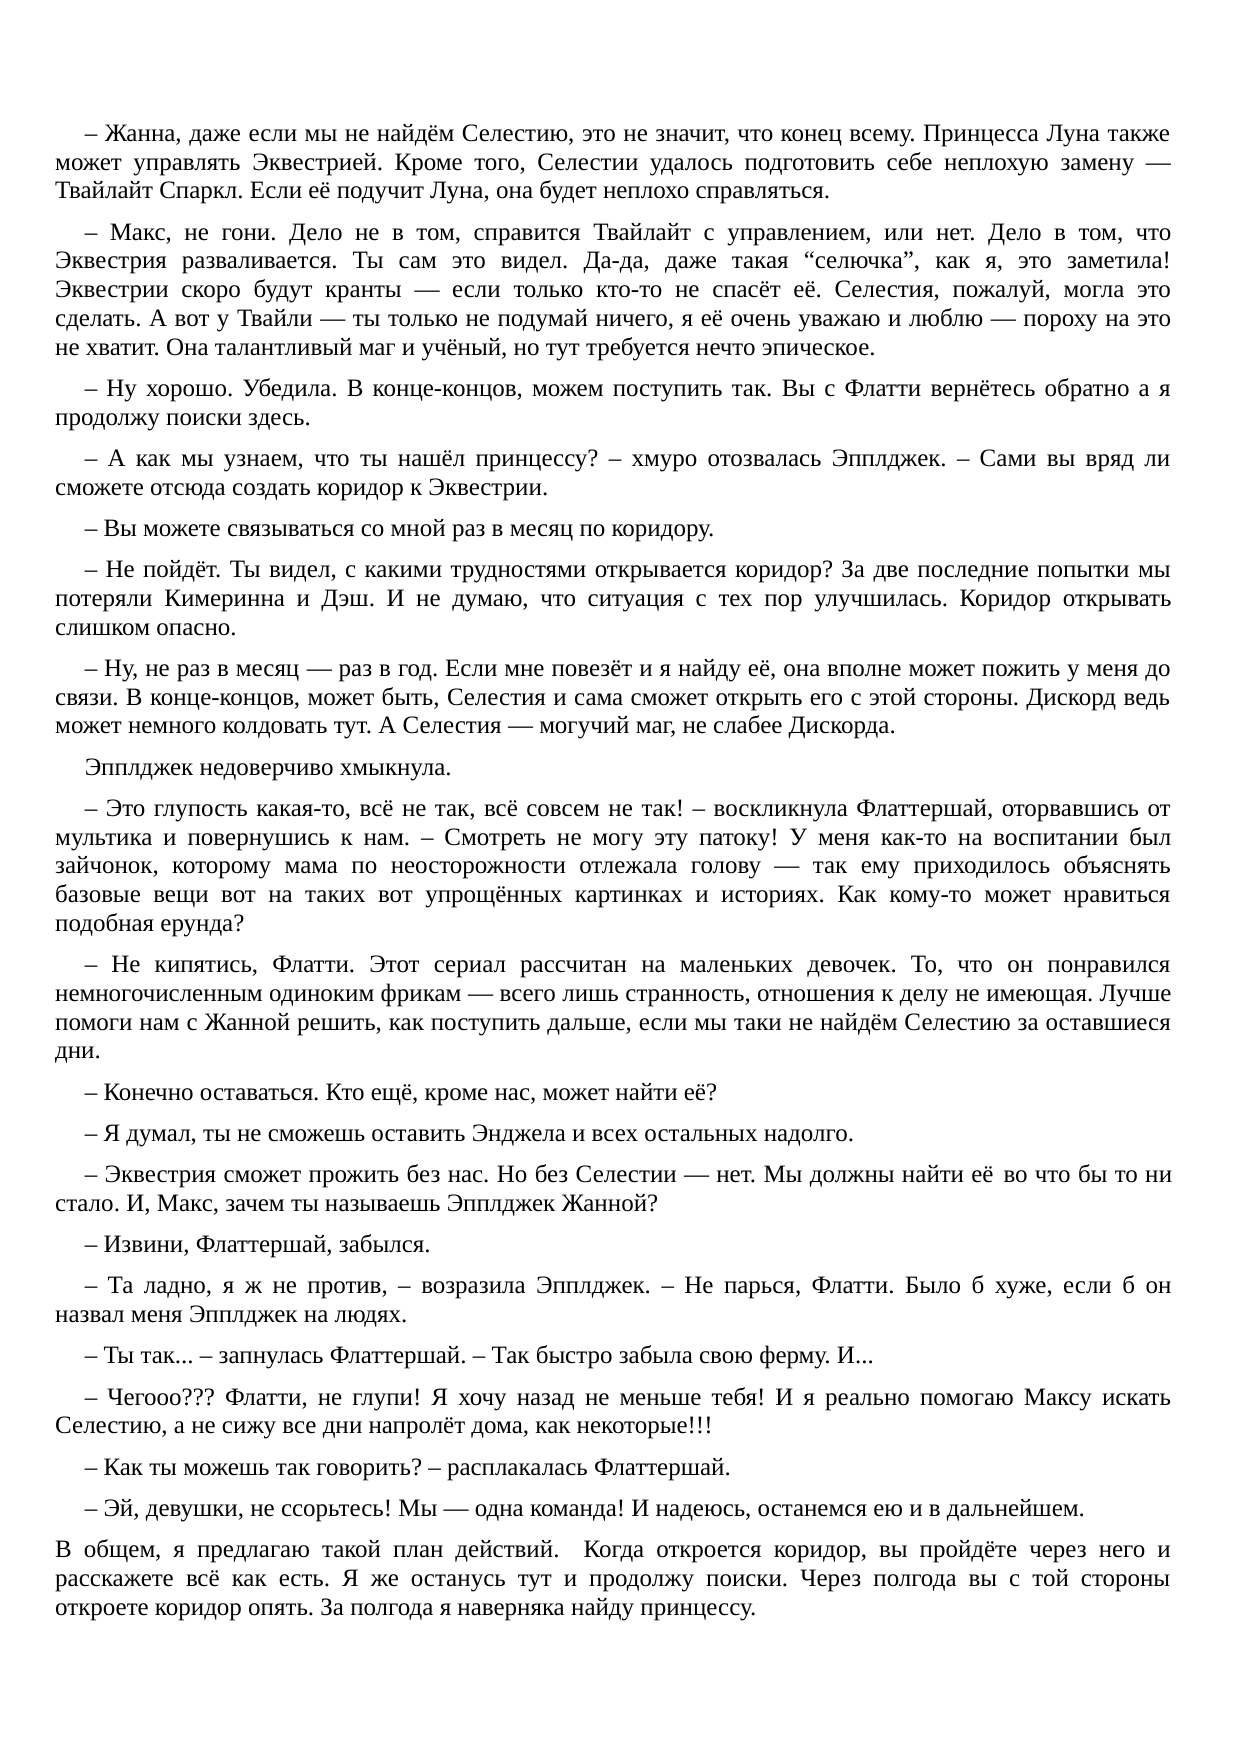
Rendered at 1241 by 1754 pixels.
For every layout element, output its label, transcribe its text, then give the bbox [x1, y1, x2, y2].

text – Макс, не гони. Дело не в том, справится Твайлайт с управлением, или нет. Дело в том, что Эквестрия разваливается. Ты сам это видел. Да-да, даже такая “селючка”, как я, это заметила! Эквестрии скоро будут кранты — если только кто-то не спасёт её. Селестия, пожалуй, могла это сделать. А вот у Твайли — ты только не подумай ничего, я её очень уважаю и люблю — пороху на это не хватит. Она талантливый маг и учёный, но тут требуется нечто эпическое. [55, 217, 1172, 361]
text – Эй, девушки, не ссорьтесь! Мы — одна команда! И надеюсь, останемся ею и в дальнейшем. [55, 1493, 1172, 1522]
text – Не пойдёт. Ты видел, с какими трудностями открывается коридор? За две последние попытки мы потеряли Кимеринна и Дэш. И не думаю, что ситуация с тех пор улучшилась. Коридор открывать слишком опасно. [55, 554, 1172, 641]
text – Это глупость какая-то, всё не так, всё совсем не так! – воскликнула Флаттершай, оторвавшись от мультика и повернушись к нам. – Смотреть не могу эту патоку! У меня как-то на воспитании был зайчонок, которому мама по неосторожности отлежала голову — так ему приходилось объяснять базовые вещи вот на таких вот упрощённых картинках и историях. Как кому-то может нравиться подобная ерунда? [55, 793, 1172, 937]
text – Как ты можешь так говорить? – расплакалась Флаттершай. [55, 1452, 1172, 1481]
text – Эквестрия сможет прожить без нас. Но без Селестии — нет. Мы должны найти её во что бы то ни стало. И, Макс, зачем ты называешь Эпплджек Жанной? [55, 1159, 1172, 1217]
text – Ну хорошо. Убедила. В конце-концов, можем поступить так. Вы с Флатти вернётесь обратно а я продолжу поиски здесь. [55, 373, 1172, 431]
text Эпплджек недоверчиво хмыкнула. [55, 752, 1172, 781]
text – Вы можете связываться со мной раз в месяц по коридору. [55, 513, 1172, 542]
text – Конечно оставаться. Кто ещё, кроме нас, может найти её? [55, 1077, 1172, 1106]
text – Извини, Флаттершай, забылся. [55, 1229, 1172, 1258]
text – Не кипятись, Флатти. Этот сериал рассчитан на маленьких девочек. То, что он понравился немногочисленным одиноким фрикам — всего лишь странность, отношения к делу не имеющая. Лучше помоги нам с Жанной решить, как поступить дальше, если мы таки не найдём Селестию за оставшиеся дни. [55, 949, 1172, 1064]
text – Я думал, ты не сможешь оставить Энджела и всех остальных надолго. [55, 1118, 1172, 1147]
text – Ты так... – запнулась Флаттершай. – Так быстро забыла свою ферму. И... [55, 1341, 1172, 1369]
text – Чегооо??? Флатти, не глупи! Я хочу назад не меньше тебя! И я реально помогаю Максу искать Селестию, а не сижу все дни напролёт дома, как некоторые!!! [55, 1382, 1172, 1439]
text – Ну, не раз в месяц — раз в год. Если мне повезёт и я найду её, она вполне может пожить у меня до связи. В конце-концов, может быть, Селестия и сама сможет открыть его с этой стороны. Дискорд ведь может немного колдовать тут. А Селестия — могучий маг, не слабее Дискорда. [55, 653, 1172, 739]
text – А как мы узнаем, что ты нашёл принцессу? – хмуро отозвалась Эпплджек. – Сами вы вряд ли сможете отсюда создать коридор к Эквестрии. [55, 443, 1172, 501]
list В общем, я предлагаю такой план действий. Когда откроется коридор, вы пройдёте через него и расскажете всё как есть. Я же останусь тут и продолжу поиски. Через полгода вы с той стороны откроете коридор опять. За полгода я наверняка найду принцессу. [55, 1534, 1172, 1621]
text – Та ладно, я ж не против, – возразила Эпплджек. – Не парься, Флатти. Было б хуже, если б он назвал меня Эпплджек на людях. [55, 1271, 1172, 1328]
text – Жанна, даже если мы не найдём Селестию, это не значит, что конец всему. Принцесса Луна также может управлять Эквестрией. Кроме того, Селестии удалось подготовить себе неплохую замену — Твайлайт Спаркл. Если её подучит Луна, она будет неплохо справляться. [55, 118, 1172, 204]
